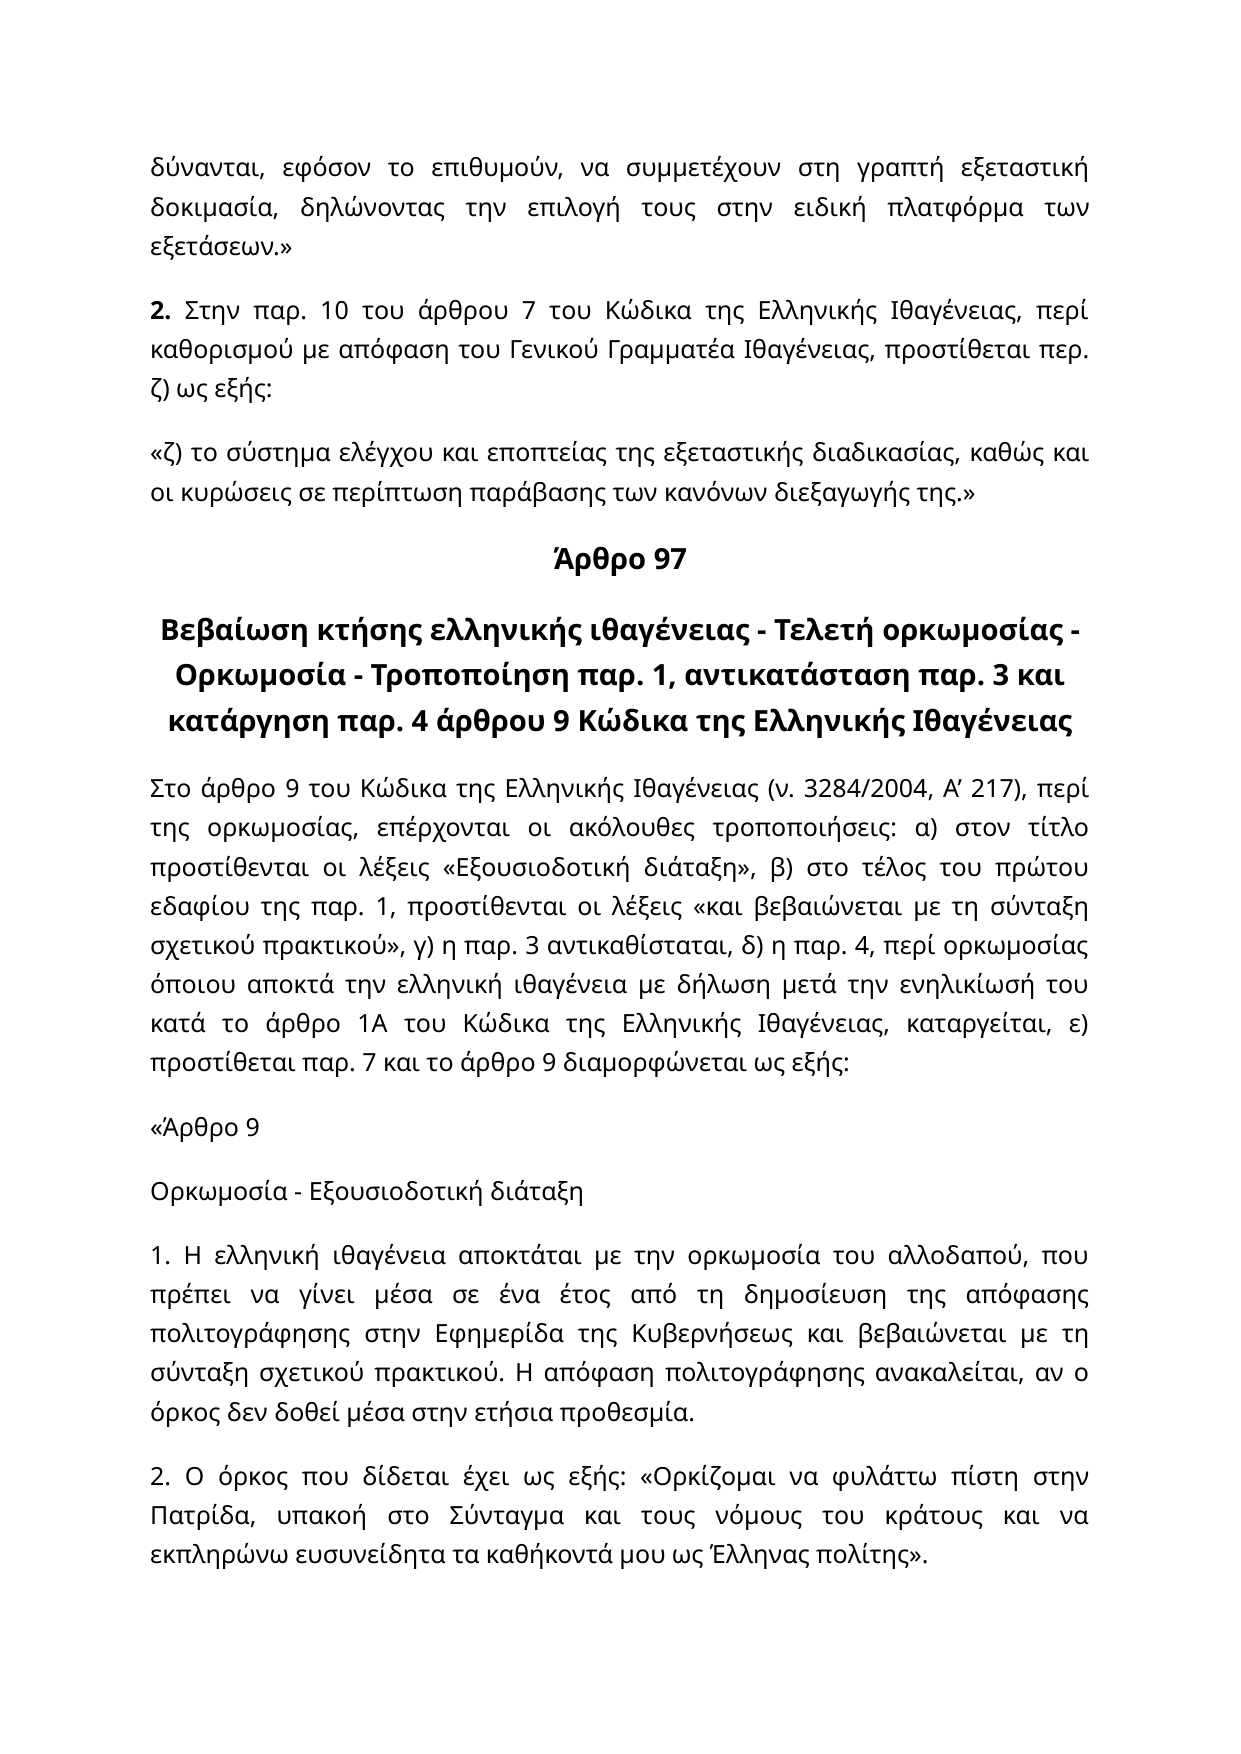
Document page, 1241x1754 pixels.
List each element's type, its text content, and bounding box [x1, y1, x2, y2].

text Ορκωμοσία - Εξουσιοδοτική διάταξη [150, 1173, 1090, 1207]
subtitle Άρθρο 97 [150, 538, 1090, 578]
text Στο άρθρο 9 του Κώδικα της Ελληνικής Ιθαγένειας (ν. 3284/2004, Α’ 217), περί της ορκωμοσίας, επέρχονται οι ακόλουθες τροποποιήσεις: α) στον τίτλο προστίθενται οι λέξεις «Εξουσιοδοτική διάταξη», β) στο τέλος του πρώτου εδαφίου της παρ. 1, προστίθενται οι λέξεις «και βεβαιώνεται με τη σύνταξη σχετικού πρακτικού», γ) η παρ. 3 αντικαθίσταται, δ) η παρ. 4, περί ορκωμοσίας όποιου αποκτά την ελληνική ιθαγένεια με δήλωση μετά την ενηλικίωσή του κατά το άρθρο 1Α του Κώδικα της Ελληνικής Ιθαγένειας, καταργείται, ε) προστίθεται παρ. 7 και το άρθρο 9 διαμορφώνεται ως εξής: [150, 771, 1090, 1079]
text 2. Ο όρκος που δίδεται έχει ως εξής: «Ορκίζομαι να φυλάττω πίστη στην Πατρίδα, υπακοή στο Σύνταγμα και τους νόμους του κράτους και να εκπληρώνω ευσυνείδητα τα καθήκοντά μου ως Έλληνας πολίτης». [150, 1458, 1090, 1571]
text «ζ) το σύστημα ελέγχου και εποπτείας της εξεταστικής διαδικασίας, καθώς και οι κυρώσεις σε περίπτωση παράβασης των κανόνων διεξαγωγής της.» [150, 435, 1090, 508]
text δύνανται, εφόσον το επιθυμούν, να συμμετέχουν στη γραπτή εξεταστική δοκιμασία, δηλώνοντας την επιλογή τους στην ειδική πλατφόρμα των εξετάσεων.» [150, 150, 1090, 262]
text «Άρθρο 9 [150, 1109, 1090, 1143]
text 2. Στην παρ. 10 του άρθρου 7 του Κώδικα της Ελληνικής Ιθαγένειας, περί καθορισμού με απόφαση του Γενικού Γραμματέα Ιθαγένειας, προστίθεται περ. ζ) ως εξής: [150, 292, 1090, 405]
subtitle Βεβαίωση κτήσης ελληνικής ιθαγένειας - Τελετή ορκωμοσίας - Ορκωμοσία - Τροποποίηση παρ. 1, αντικατάσταση παρ. 3 και κατάργηση παρ. 4 άρθρου 9 Κώδικα της Ελληνικής Ιθαγένειας [150, 609, 1090, 740]
text 1. Η ελληνική ιθαγένεια αποκτάται με την ορκωμοσία του αλλοδαπού, που πρέπει να γίνει μέσα σε ένα έτος από τη δημοσίευση της απόφασης πολιτογράφησης στην Εφημερίδα της Κυβερνήσεως και βεβαιώνεται με τη σύνταξη σχετικού πρακτικού. Η απόφαση πολιτογράφησης ανακαλείται, αν ο όρκος δεν δοθεί μέσα στην ετήσια προθεσμία. [150, 1237, 1090, 1428]
